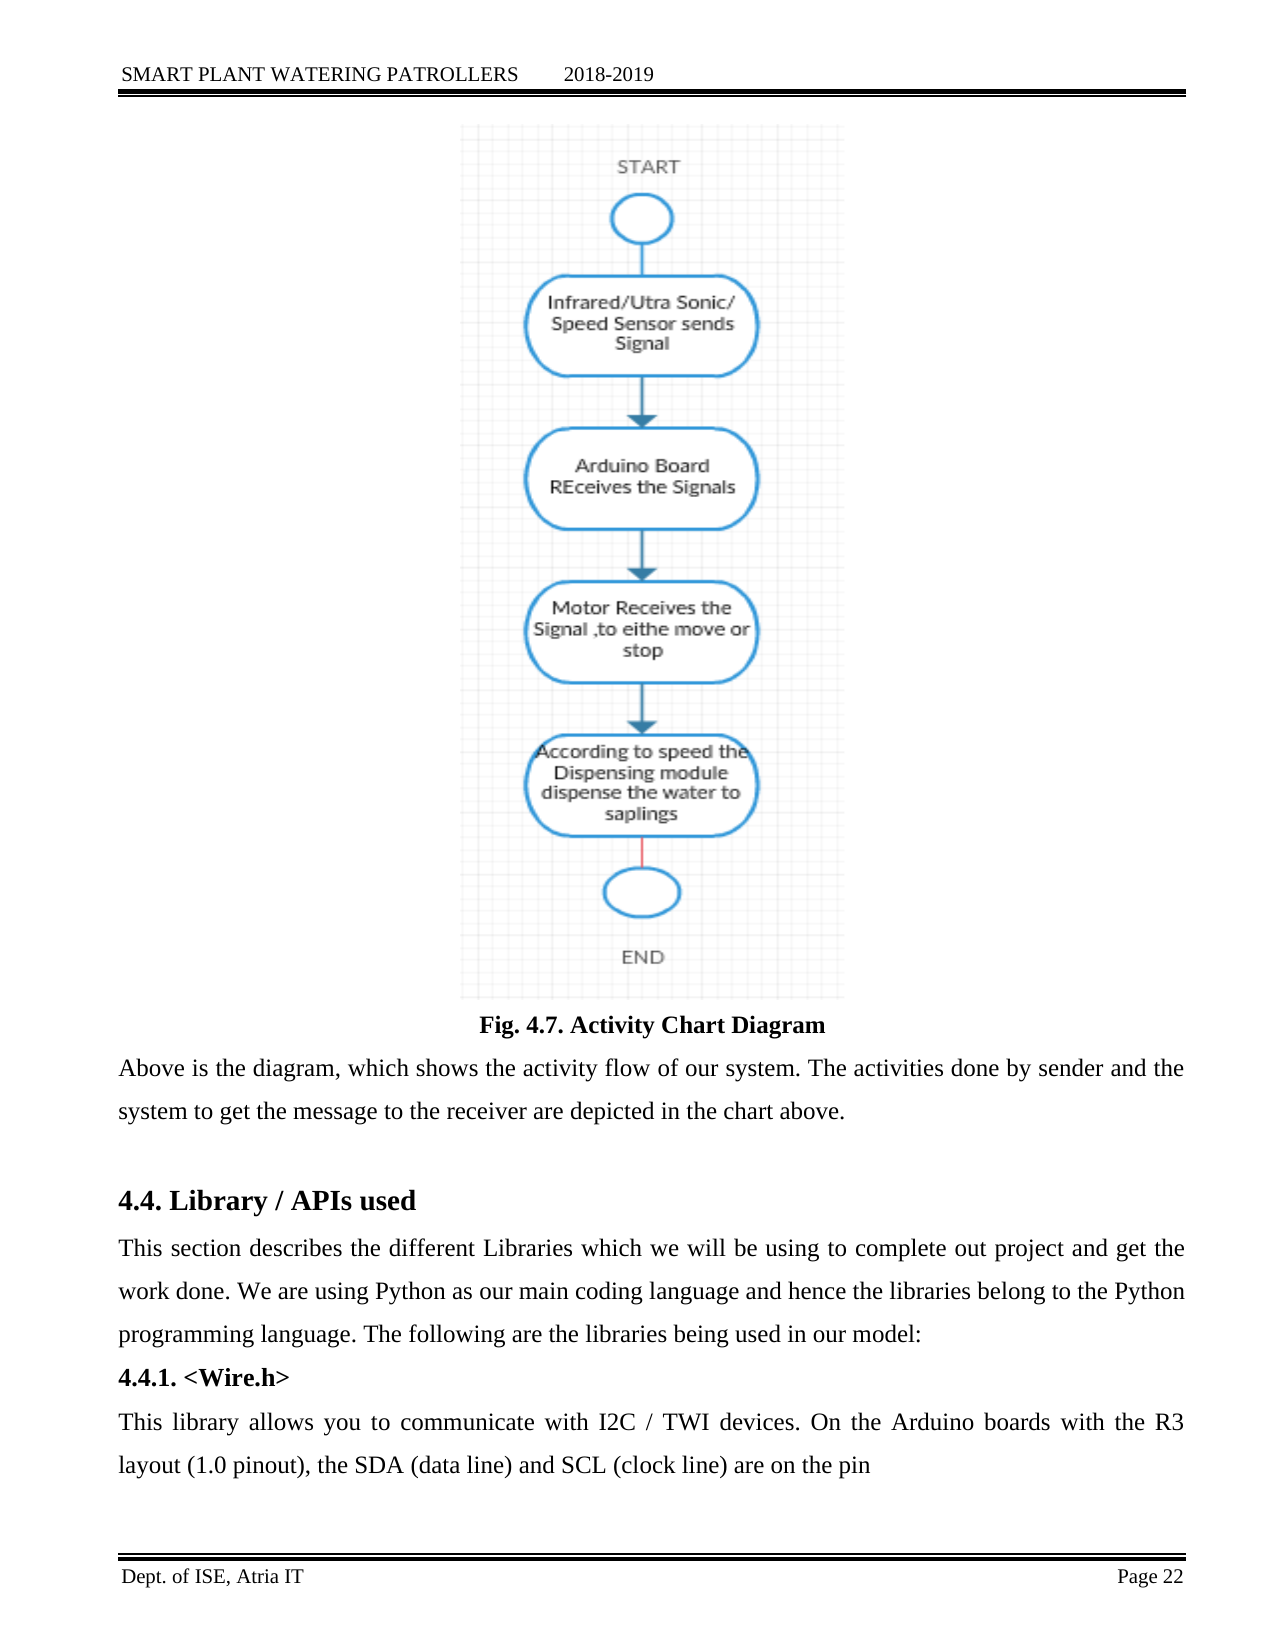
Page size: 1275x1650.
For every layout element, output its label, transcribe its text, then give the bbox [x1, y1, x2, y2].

picture [460, 124, 845, 1000]
text 4.4.1. <Wire.h> [118, 1362, 1186, 1392]
text This section describes the different Libraries which we will be using to complete out project and get the work done. We are using Python as our main coding language and hence the libraries belong to the Python programming language. The following are the libraries being used in our model: [118, 1233, 1186, 1348]
text Above is the diagram, which shows the activity flow of our system. The activities done by sender and the system to get the message to the receiver are depicted in the chart above. [118, 1053, 1186, 1125]
text Fig. 4.7. Activity Chart Diagram [118, 1010, 1186, 1039]
text 4.4. Library / APIs used [118, 1183, 1186, 1216]
text This library allows you to communicate with I2C / TWI devices. On the Arduino boards with the R3 layout (1.0 pinout), the SDA (data line) and SCL (clock line) are on the pin [118, 1407, 1186, 1479]
